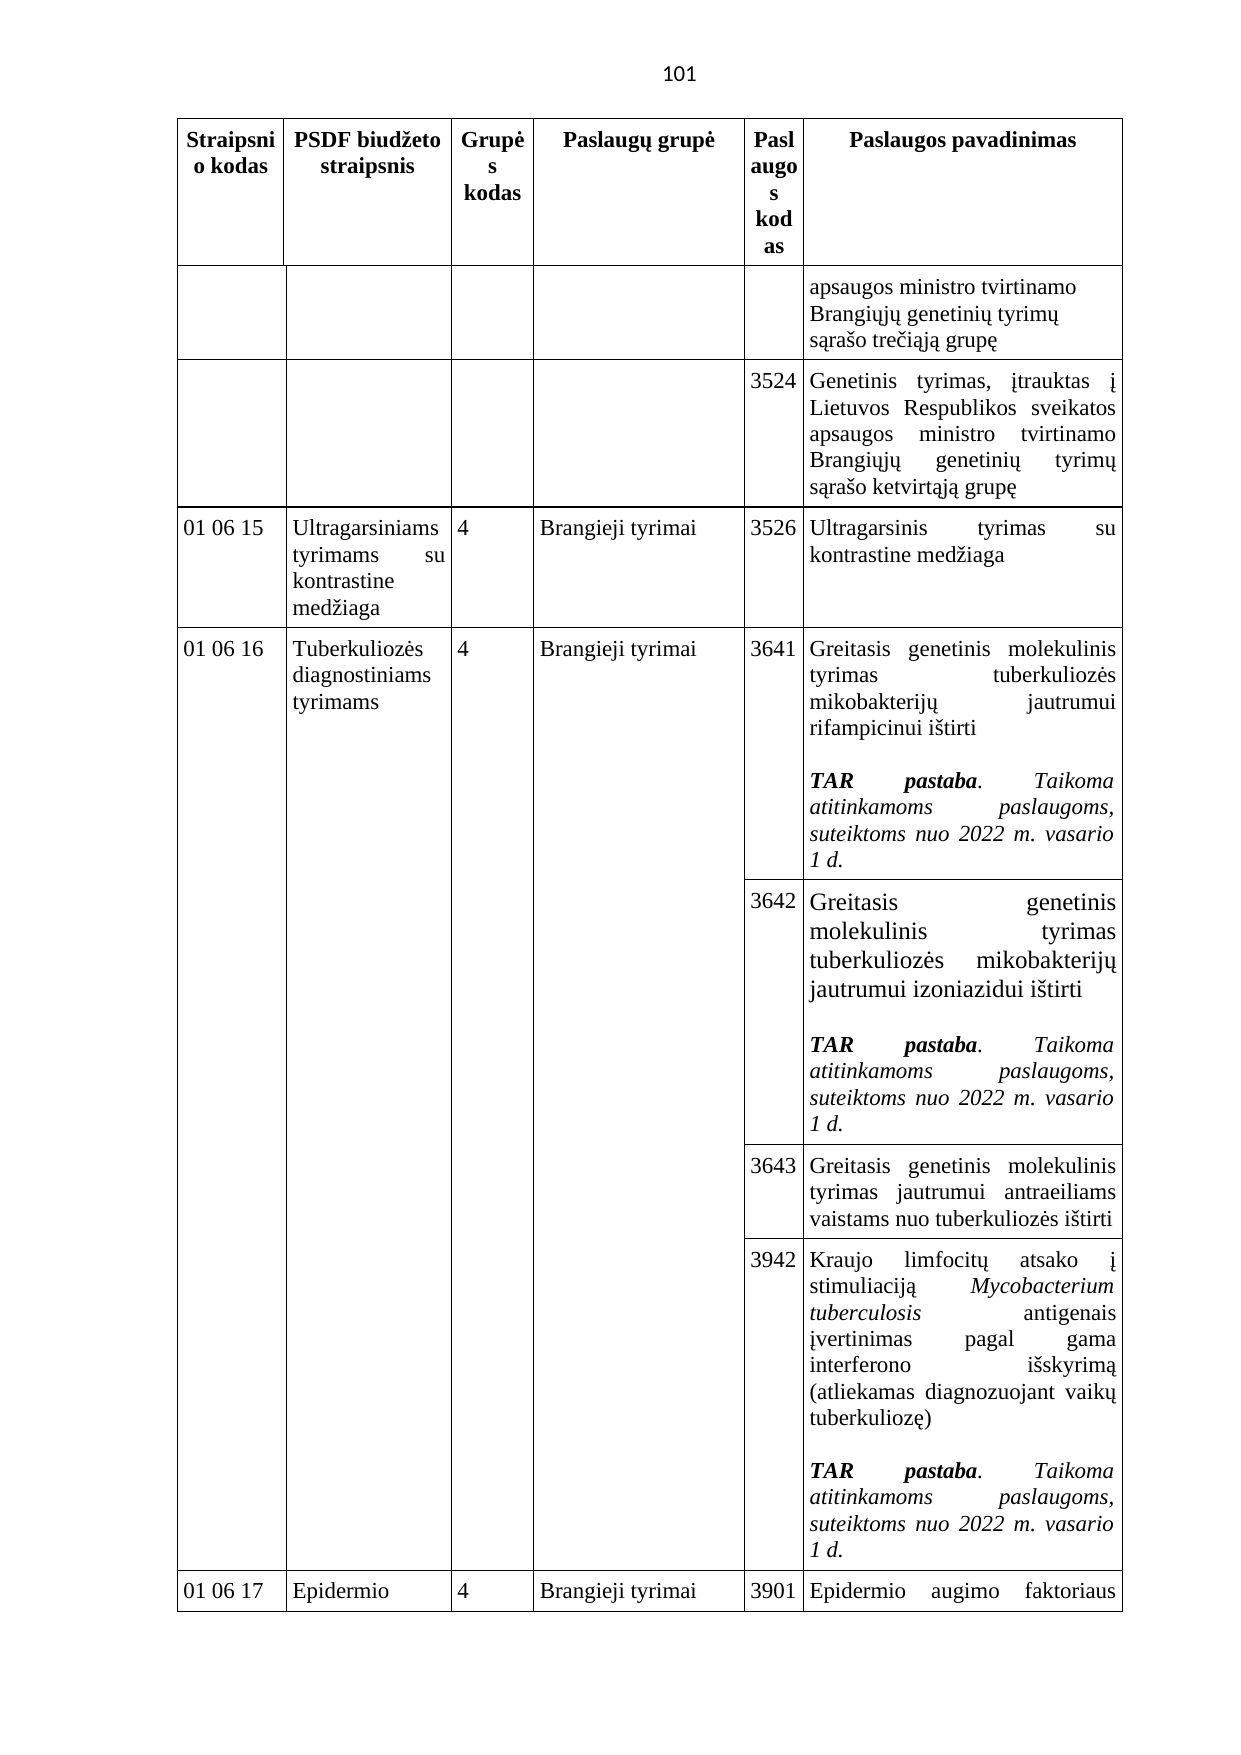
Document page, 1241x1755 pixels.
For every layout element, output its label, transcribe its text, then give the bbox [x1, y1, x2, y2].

table_cell [534, 1238, 744, 1569]
table_cell 3901 [745, 1571, 803, 1611]
table_cell apsaugos ministro tvirtinamo Brangiųjų genetinių tyrimų sąrašo trečiąją grupę [804, 266, 1122, 359]
table_cell Kraujo limfocitų atsako į stimuliaciją Mycobacterium tuberculosis antigenais įvertinimas pagal gama interferono išskyrimą (atliekamas diagnozuojant vaikų tuberkuliozę) TAR pastaba. Taikoma atitinkamoms paslaugoms, suteiktoms nuo 2022 m. vasario 1 d. [804, 1239, 1122, 1569]
table_cell Ultragarsinis tyrimas su kontrastine medžiaga [804, 508, 1122, 627]
table_cell Brangieji tyrimai [534, 508, 744, 627]
table_cell Tuberkuliozės diagnostiniams tyrimams [287, 628, 451, 1238]
table_cell [452, 266, 533, 359]
table_cell 3942 [745, 1239, 803, 1569]
table_cell [287, 266, 451, 359]
table_cell 01 06 16 [178, 628, 286, 1238]
table_header Grupės kodas [452, 119, 533, 265]
table_cell 3526 [745, 508, 803, 627]
table_cell [534, 360, 744, 506]
table_header Paslaugų grupė [534, 119, 744, 265]
table_cell 4 [452, 1571, 533, 1611]
table_cell [178, 1238, 286, 1569]
table_cell Brangieji tyrimai [534, 628, 744, 1238]
table_cell [178, 266, 286, 359]
table_cell 3524 [745, 360, 803, 506]
table_cell 01 06 15 [178, 508, 286, 627]
table_cell 01 06 17 [178, 1571, 286, 1611]
table_header Straipsnio kodas [178, 119, 283, 265]
table_cell [452, 1238, 533, 1569]
table_header Paslaugos kodas [745, 119, 803, 265]
table_cell 3641 [745, 628, 803, 879]
table_cell Epidermio augimo faktoriaus [804, 1571, 1122, 1611]
table_cell Greitasis genetinis molekulinis tyrimas tuberkuliozės mikobakterijų jautrumui izoniazidui ištirti TAR pastaba. Taikoma atitinkamoms paslaugoms, suteiktoms nuo 2022 m. vasario 1 d. [804, 880, 1122, 1144]
table_cell 4 [452, 628, 533, 1238]
table_header PSDF biudžeto straipsnis [284, 119, 451, 265]
table_cell [745, 266, 803, 359]
table_header Paslaugos pavadinimas [804, 119, 1122, 265]
table_cell [534, 266, 744, 359]
table_cell 4 [452, 508, 533, 627]
table_cell Greitasis genetinis molekulinis tyrimas tuberkuliozės mikobakterijų jautrumui rifampicinui ištirti TAR pastaba. Taikoma atitinkamoms paslaugoms, suteiktoms nuo 2022 m. vasario 1 d. [804, 628, 1122, 879]
table_cell [452, 360, 533, 506]
table_cell Epidermio [287, 1571, 451, 1611]
table_cell 3642 [745, 880, 803, 1144]
table_cell Brangieji tyrimai [534, 1571, 744, 1611]
table_cell [178, 360, 286, 506]
table_cell Genetinis tyrimas, įtrauktas į Lietuvos Respublikos sveikatos apsaugos ministro tvirtinamo Brangiųjų genetinių tyrimų sąrašo ketvirtąją grupę [804, 360, 1122, 506]
table_cell [287, 360, 451, 506]
table_cell 3643 [745, 1145, 803, 1238]
table_cell [287, 1238, 451, 1569]
table_cell Greitasis genetinis molekulinis tyrimas jautrumui antraeiliams vaistams nuo tuberkuliozės ištirti [804, 1145, 1122, 1238]
table_cell Ultragarsiniams tyrimams su kontrastine medžiaga [287, 508, 451, 627]
